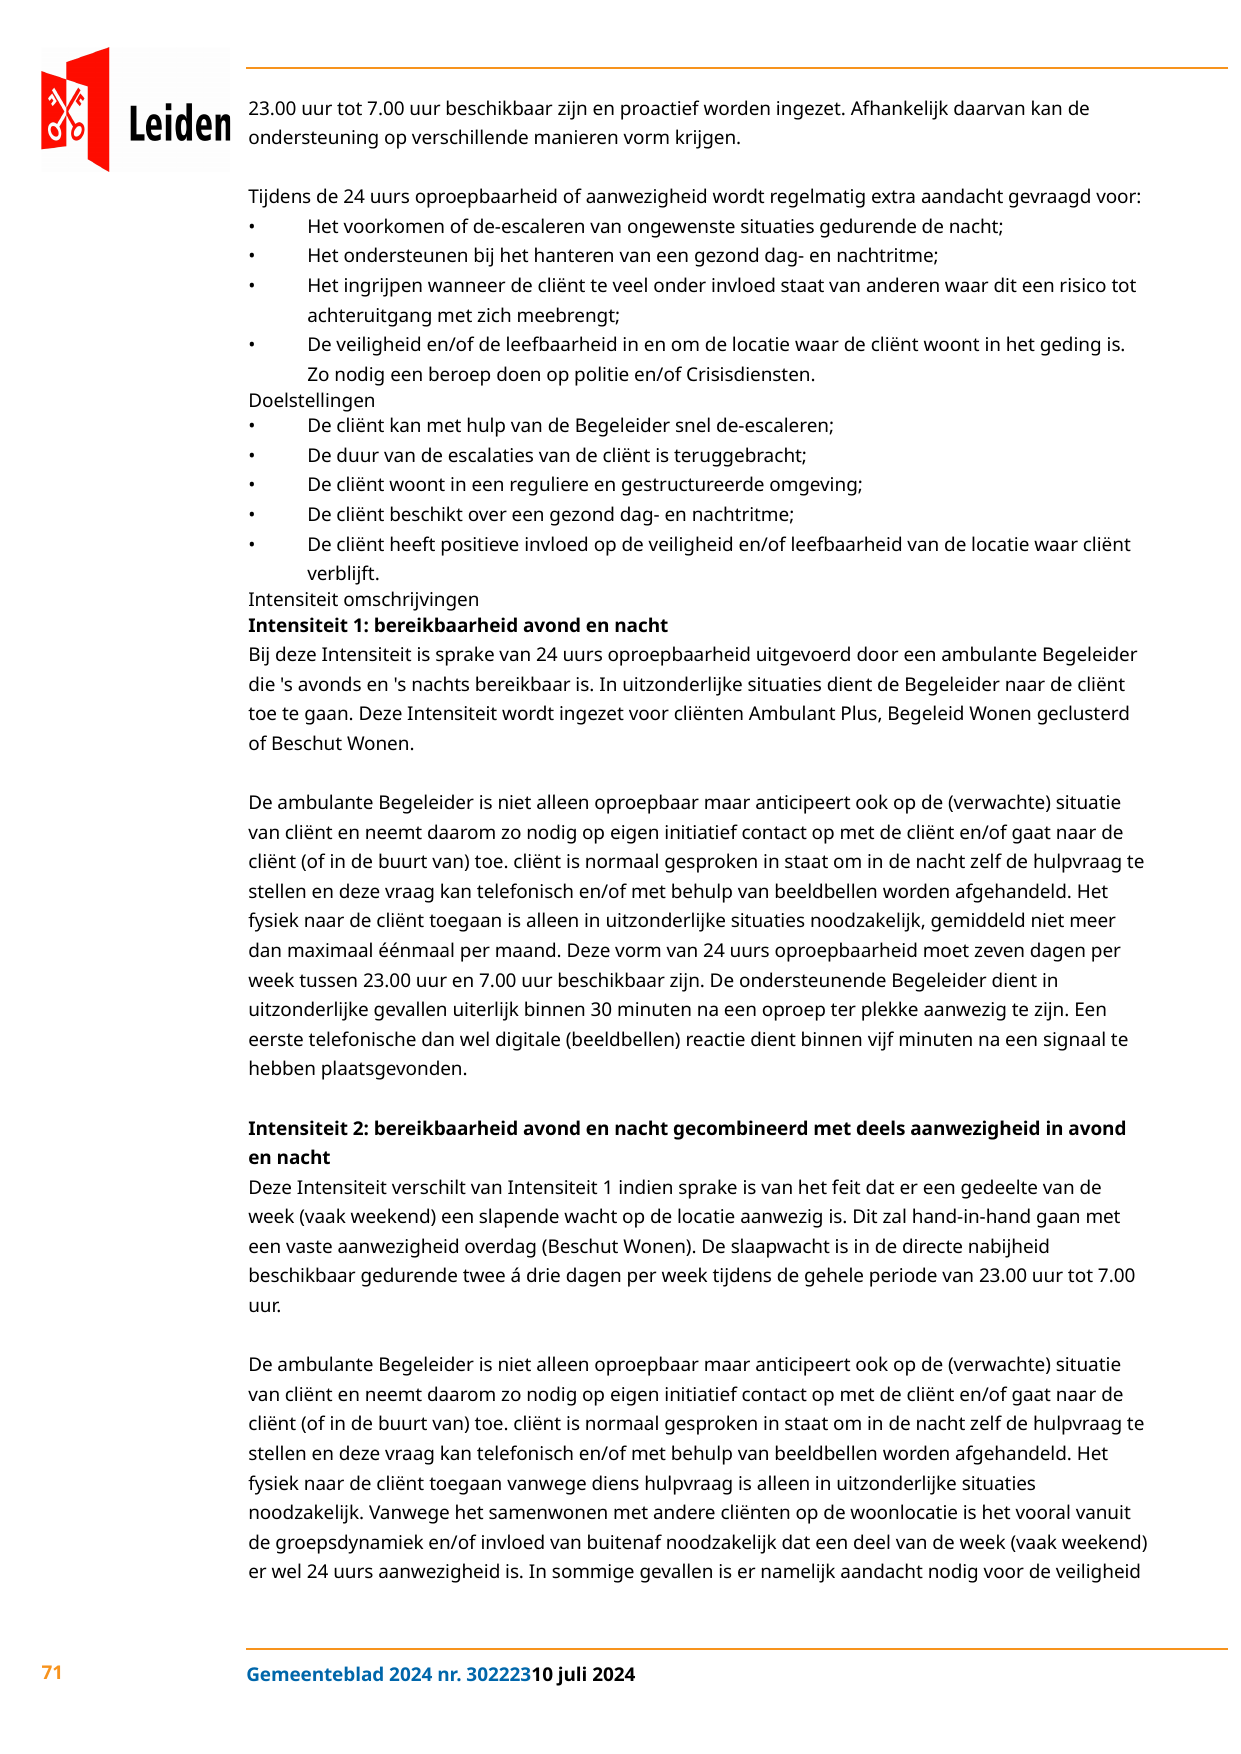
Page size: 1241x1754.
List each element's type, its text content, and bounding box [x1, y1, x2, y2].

table_cell Doelstellingen [248, 387, 1152, 412]
table_cell 23.00 uur tot 7.00 uur beschikbaar zijn en proactief worden ingezet. Afhankelijk daarvan kan de ondersteuning op verschillende manieren vorm krijgen. Tijdens de 24 uurs oproepbaarheid of aanwezigheid wordt regelmatig extra aandacht gevraagd voor: Het voorkomen of de-escaleren van ongewenste situaties gedurende de nacht; Het ondersteunen bij het hanteren van een gezond dag- en nachtritme; Het ingrijpen wanneer de cliënt te veel onder invloed staat van anderen waar dit een risico tot achteruitgang met zich meebrengt; De veiligheid en/of de leefbaarheid in en om de locatie waar de cliënt woont in het geding is. Zo nodig een beroep doen op politie en/of Crisisdiensten. [248, 95, 1152, 387]
table_cell De cliënt kan met hulp van de Begeleider snel de-escaleren; De duur van de escalaties van de cliënt is teruggebracht; De cliënt woont in een reguliere en gestructureerde omgeving; De cliënt beschikt over een gezond dag- en nachtritme; De cliënt heeft positieve invloed op de veiligheid en/of leefbaarheid van de locatie waar cliënt verblijft. [248, 413, 1152, 586]
picture [41, 47, 231, 172]
table_cell Intensiteit 1: bereikbaarheid avond en nacht Bij deze Intensiteit is sprake van 24 uurs oproepbaarheid uitgevoerd door een ambulante Begeleider die 's avonds en 's nachts bereikbaar is. In uitzonderlijke situaties dient de Begeleider naar de cliënt toe te gaan. Deze Intensiteit wordt ingezet voor cliënten Ambulant Plus, Begeleid Wonen geclusterd of Beschut Wonen. De ambulante Begeleider is niet alleen oproepbaar maar anticipeert ook op de (verwachte) situatie van cliënt en neemt daarom zo nodig op eigen initiatief contact op met de cliënt en/of gaat naar de cliënt (of in de buurt van) toe. cliënt is normaal gesproken in staat om in de nacht zelf de hulpvraag te stellen en deze vraag kan telefonisch en/of met behulp van beeldbellen worden afgehandeld. Het fysiek naar de cliënt toegaan is alleen in uitzonderlijke situaties noodzakelijk, gemiddeld niet meer dan maximaal éénmaal per maand. Deze vorm van 24 uurs oproepbaarheid moet zeven dagen per week tussen 23.00 uur en 7.00 uur beschikbaar zijn. De ondersteunende Begeleider dient in uitzonderlijke gevallen uiterlijk binnen 30 minuten na een oproep ter plekke aanwezig te zijn. Een eerste telefonische dan wel digitale (beeldbellen) reactie dient binnen vijf minuten na een signaal te hebben plaatsgevonden. Intensiteit 2: bereikbaarheid avond en nacht gecombineerd met deels aanwezigheid in avond en nacht Deze Intensiteit verschilt van Intensiteit 1 indien sprake is van het feit dat er een gedeelte van de week (vaak weekend) een slapende wacht op de locatie aanwezig is. Dit zal hand-in-hand gaan met een vaste aanwezigheid overdag (Beschut Wonen). De slaapwacht is in de directe nabijheid beschikbaar gedurende twee á drie dagen per week tijdens de gehele periode van 23.00 uur tot 7.00 uur. De ambulante Begeleider is niet alleen oproepbaar maar anticipeert ook op de (verwachte) situatie van cliënt en neemt daarom zo nodig op eigen initiatief contact op met de cliënt en/of gaat naar de cliënt (of in de buurt van) toe. cliënt is normaal gesproken in staat om in de nacht zelf de hulpvraag te stellen en deze vraag kan telefonisch en/of met behulp van beeldbellen worden afgehandeld. Het fysiek naar de cliënt toegaan vanwege diens hulpvraag is alleen in uitzonderlijke situaties noodzakelijk. Vanwege het samenwonen met andere cliënten op de woonlocatie is het vooral vanuit de groepsdynamiek en/of invloed van buitenaf noodzakelijk dat een deel van de week (vaak weekend) er wel 24 uurs aanwezigheid is. In sommige gevallen is er namelijk aandacht nodig voor de veiligheid [248, 612, 1152, 1584]
table_cell Intensiteit omschrijvingen [248, 586, 1152, 612]
